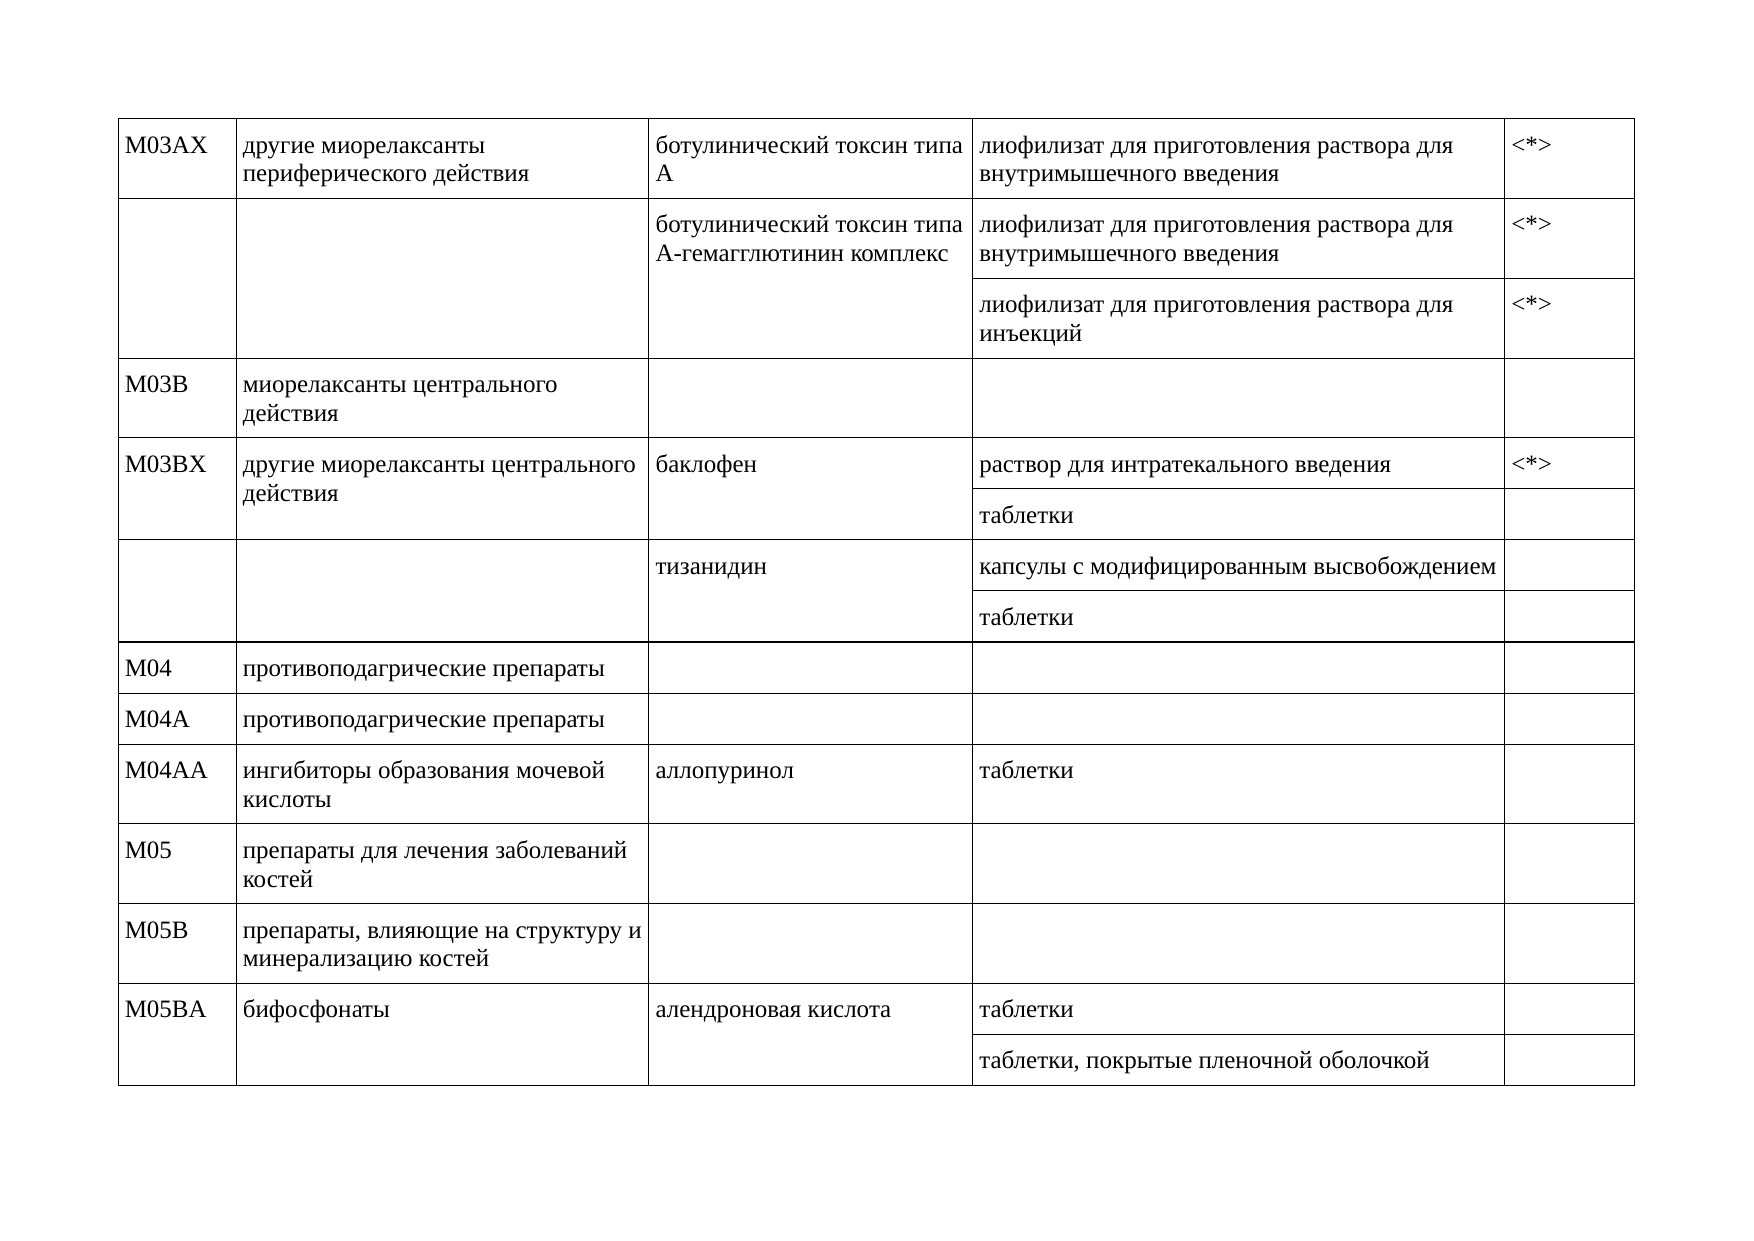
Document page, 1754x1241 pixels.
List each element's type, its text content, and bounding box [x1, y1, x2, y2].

table_cell [973, 643, 1504, 692]
table_cell [649, 694, 972, 743]
table_cell [649, 359, 972, 437]
table_cell таблетки [973, 489, 1504, 539]
table_cell [119, 540, 236, 641]
table_cell M04AA [119, 745, 236, 823]
table_cell [973, 904, 1504, 983]
table_cell [1505, 694, 1634, 743]
table_cell M05BA [119, 984, 236, 1085]
table_cell M04 [119, 643, 236, 692]
table_cell <*> [1505, 279, 1634, 357]
table_cell лиофилизат для приготовления раствора для внутримышечного введения [973, 199, 1504, 278]
table_cell [973, 824, 1504, 903]
table_cell M04A [119, 694, 236, 743]
table_cell [1505, 984, 1634, 1034]
table_cell тизанидин [649, 540, 972, 641]
table_cell ботулинический токсин типа А-гемагглютинин комплекс [649, 199, 972, 357]
table_cell противоподагрические препараты [237, 694, 648, 743]
table_cell ботулинический токсин типа А [649, 119, 972, 198]
table_cell лиофилизат для приготовления раствора для внутримышечного введения [973, 119, 1504, 198]
table_cell капсулы с модифицированным высвобождением [973, 540, 1504, 590]
table_cell таблетки, покрытые пленочной оболочкой [973, 1035, 1504, 1085]
table_cell [1505, 489, 1634, 539]
table_cell M05 [119, 824, 236, 903]
table_cell другие миорелаксанты центрального действия [237, 438, 648, 539]
table_cell [1505, 591, 1634, 641]
table_cell таблетки [973, 984, 1504, 1034]
table_cell <*> [1505, 119, 1634, 198]
table_cell [1505, 824, 1634, 903]
table_cell [973, 694, 1504, 743]
table_cell [237, 540, 648, 641]
table_cell противоподагрические препараты [237, 643, 648, 692]
table_cell <*> [1505, 438, 1634, 488]
table_cell таблетки [973, 745, 1504, 823]
table_cell алендроновая кислота [649, 984, 972, 1085]
table_cell ингибиторы образования мочевой кислоты [237, 745, 648, 823]
table_cell аллопуринол [649, 745, 972, 823]
table_cell другие миорелаксанты периферического действия [237, 119, 648, 198]
table_cell [237, 199, 648, 357]
table_cell [1505, 359, 1634, 437]
table_cell бифосфонаты [237, 984, 648, 1085]
table_cell препараты, влияющие на структуру и минерализацию костей [237, 904, 648, 983]
table_cell [119, 199, 236, 357]
table_cell [1505, 904, 1634, 983]
table_cell M03B [119, 359, 236, 437]
table_cell [649, 904, 972, 983]
table_cell [1505, 643, 1634, 692]
table_cell препараты для лечения заболеваний костей [237, 824, 648, 903]
table_cell лиофилизат для приготовления раствора для инъекций [973, 279, 1504, 357]
table_cell [649, 643, 972, 692]
table_cell M03AX [119, 119, 236, 198]
table_cell баклофен [649, 438, 972, 539]
table_cell <*> [1505, 199, 1634, 278]
table_cell [649, 824, 972, 903]
table_cell [1505, 1035, 1634, 1085]
table_cell M05B [119, 904, 236, 983]
table_cell [973, 359, 1504, 437]
table_cell таблетки [973, 591, 1504, 641]
table_cell M03BX [119, 438, 236, 539]
table_cell [1505, 745, 1634, 823]
table_cell миорелаксанты центрального действия [237, 359, 648, 437]
table_cell раствор для интратекального введения [973, 438, 1504, 488]
table_cell [1505, 540, 1634, 590]
